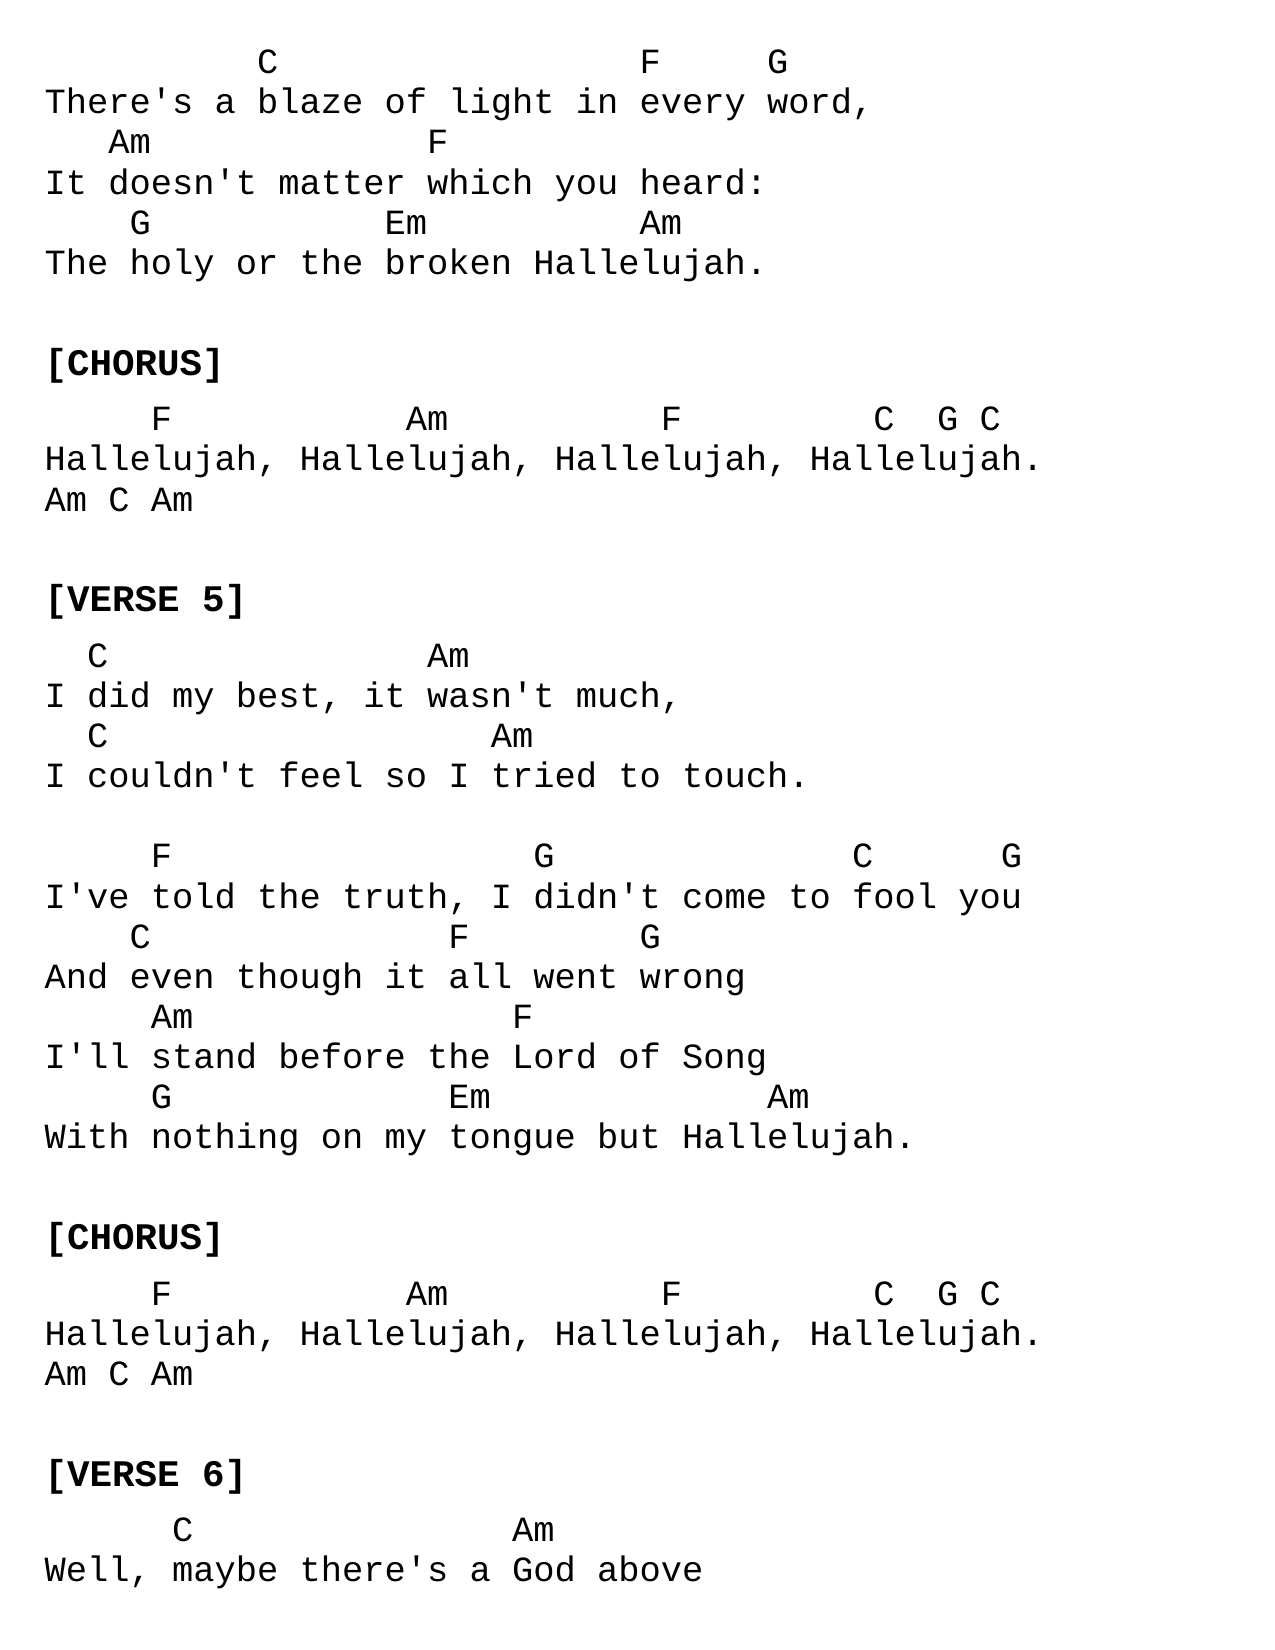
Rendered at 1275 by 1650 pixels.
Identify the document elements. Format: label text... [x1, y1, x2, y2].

text Hallelujah, Hallelujah, Hallelujah, Hallelujah. [44, 1316, 1098, 1356]
text F G C G [44, 838, 1098, 878]
text With nothing on my tongue but Hallelujah. [44, 1119, 1098, 1159]
text G Em Am [44, 1079, 1098, 1119]
text G Em Am [44, 205, 1098, 245]
subtitle [CHORUS] [44, 344, 1098, 386]
text F Am F C G C [44, 401, 1098, 441]
text I've told the truth, I didn't come to fool you [44, 878, 1098, 919]
text And even though it all went wrong [44, 959, 1098, 999]
subtitle [VERSE 5] [44, 581, 1098, 623]
text C Am [44, 638, 1098, 678]
text Am C Am [44, 481, 1098, 522]
text C Am [44, 718, 1098, 758]
text There's a blaze of light in every word, [44, 84, 1098, 124]
text Am F [44, 124, 1098, 164]
text C Am [44, 1512, 1098, 1552]
text It doesn't matter which you heard: [44, 164, 1098, 205]
text Well, maybe there's a God above [44, 1552, 1098, 1592]
text F Am F C G C [44, 1276, 1098, 1316]
text I did my best, it wasn't much, [44, 678, 1098, 718]
text I'll stand before the Lord of Song [44, 1039, 1098, 1079]
text Hallelujah, Hallelujah, Hallelujah, Hallelujah. [44, 441, 1098, 481]
text Am F [44, 999, 1098, 1039]
text I couldn't feel so I tried to touch. [44, 758, 1098, 798]
text Am C Am [44, 1356, 1098, 1396]
text C F G [44, 919, 1098, 959]
subtitle [CHORUS] [44, 1218, 1098, 1261]
text C F G [44, 44, 1098, 84]
text The holy or the broken Hallelujah. [44, 245, 1098, 285]
subtitle [VERSE 6] [44, 1455, 1098, 1497]
